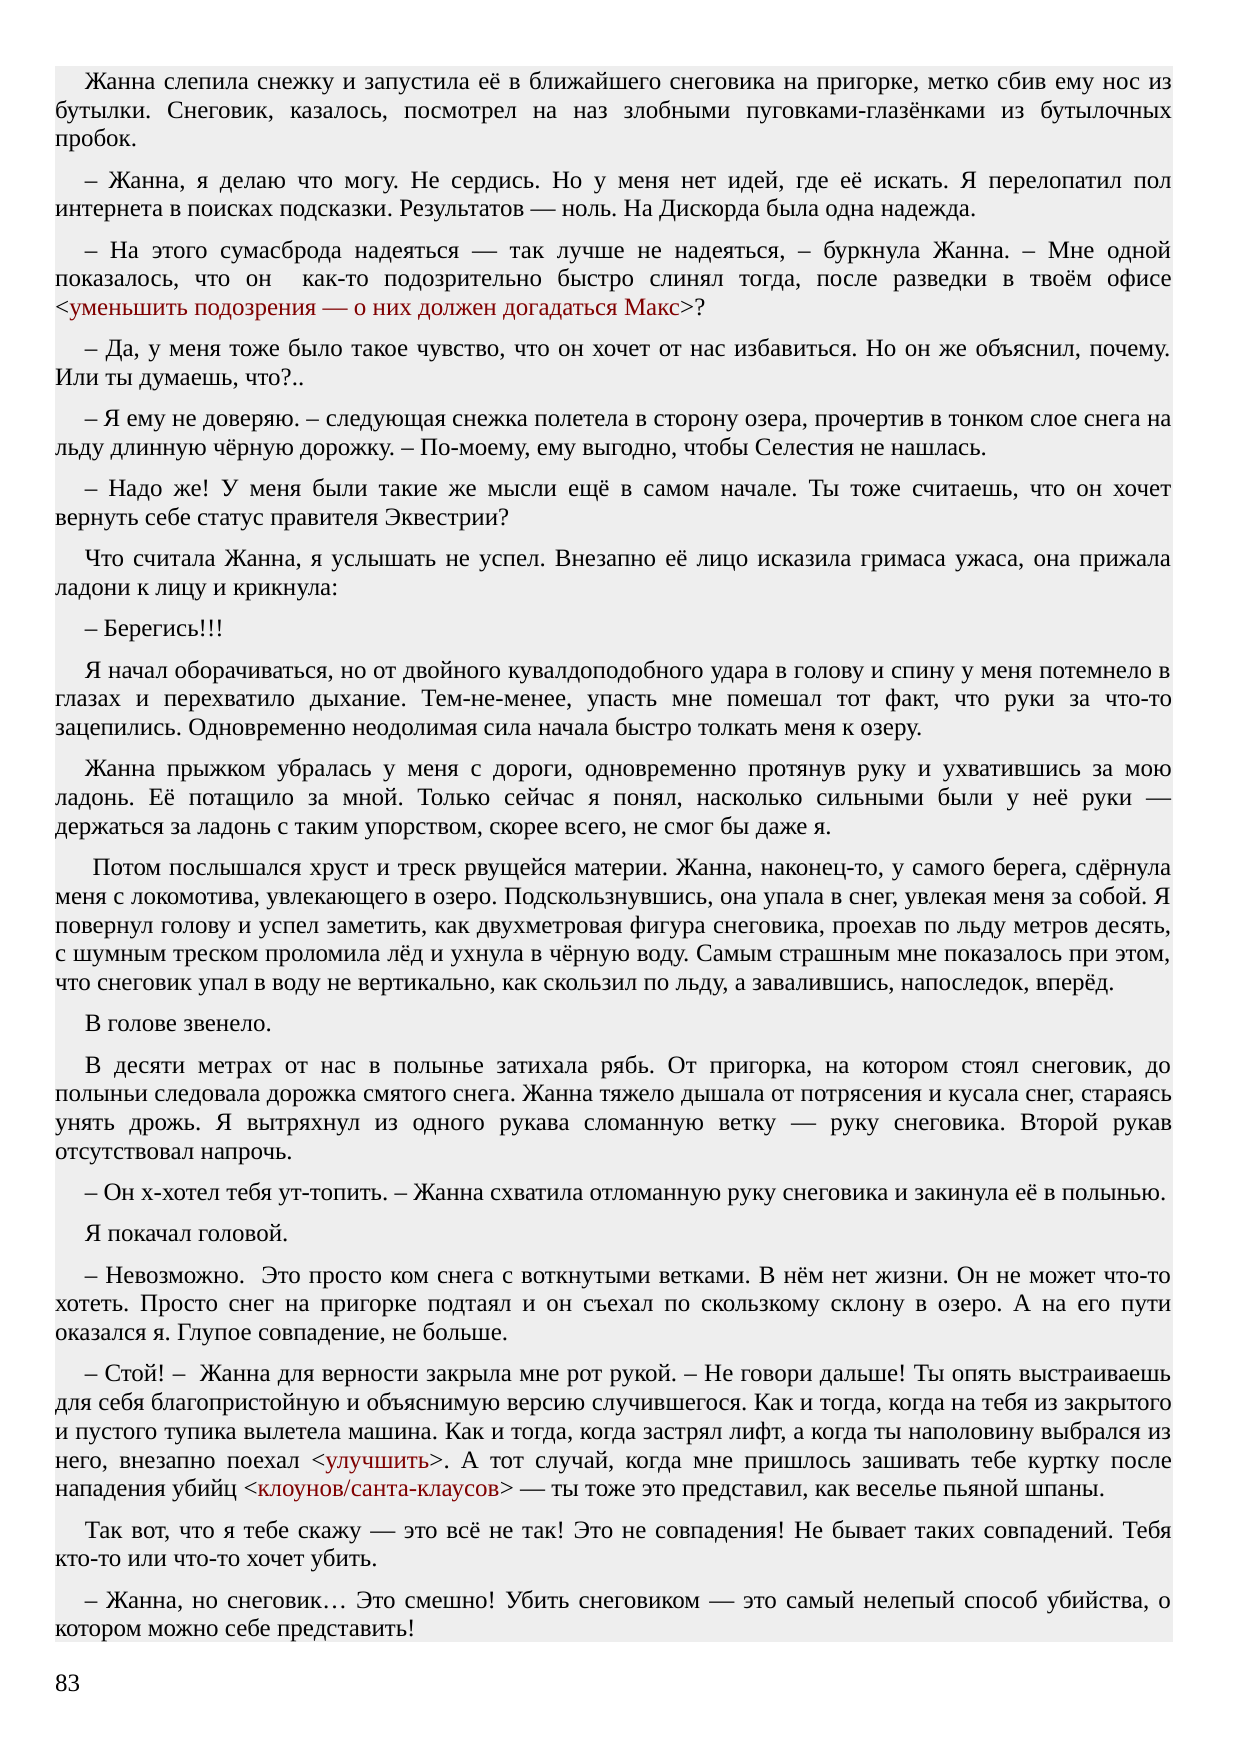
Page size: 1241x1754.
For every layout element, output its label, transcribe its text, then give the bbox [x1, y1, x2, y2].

text – Он х-хотел тебя ут-топить. – Жанна схватила отломанную руку снеговика и закинула её в полынью. [55, 1177, 1173, 1206]
text Что считала Жанна, я услышать не успел. Внезапно её лицо исказила гримаса ужаса, она прижала ладони к лицу и крикнула: [55, 543, 1173, 601]
text – Жанна, но снеговик… Это смешно! Убить снеговиком — это самый нелепый способ убийства, о котором можно себе представить! [55, 1585, 1173, 1642]
text Потом послышался хруст и треск рвущейся материи. Жанна, наконец-то, у самого берега, сдёрнула меня с локомотива, увлекающего в озеро. Подскользнувшись, она упала в снег, увлекая меня за собой. Я повернул голову и успел заметить, как двухметровая фигура снеговика, проехав по льду метров десять, с шумным треском проломила лёд и ухнула в чёрную воду. Самым страшным мне показалось при этом, что снеговик упал в воду не вертикально, как скользил по льду, а завалившись, напоследок, вперёд. [55, 852, 1173, 996]
text Я покачал головой. [55, 1218, 1173, 1247]
text В десяти метрах от нас в полынье затихала рябь. От пригорка, на котором стоял снеговик, до полыньи следовала дорожка смятого снега. Жанна тяжело дышала от потрясения и кусала снег, стараясь унять дрожь. Я вытряхнул из одного рукава сломанную ветку — руку снеговика. Второй рукав отсутствовал напрочь. [55, 1050, 1173, 1165]
text – Надо же! У меня были такие же мысли ещё в самом начале. Ты тоже считаешь, что он хочет вернуть себе статус правителя Эквестрии? [55, 473, 1173, 531]
text – Жанна, я делаю что могу. Не сердись. Но у меня нет идей, где её искать. Я перелопатил пол интернета в поисках подсказки. Результатов — ноль. На Дискорда была одна надежда. [55, 165, 1173, 222]
text – Я ему не доверяю. – следующая снежка полетела в сторону озера, прочертив в тонком слое снега на льду длинную чёрную дорожку. – По-моему, ему выгодно, чтобы Селестия не нашлась. [55, 403, 1173, 461]
text Жанна слепила снежку и запустила её в ближайшего снеговика на пригорке, метко сбив ему нос из бутылки. Снеговик, казалось, посмотрел на наз злобными пуговками-глазёнками из бутылочных пробок. [55, 66, 1173, 152]
text – Стой! – Жанна для верности закрыла мне рот рукой. – Не говори дальше! Ты опять выстраиваешь для себя благопристойную и объяснимую версию случившегося. Как и тогда, когда на тебя из закрытого и пустого тупика вылетела машина. Как и тогда, когда застрял лифт, а когда ты наполовину выбрался из него, внезапно поехал <улучшить>. А тот случай, когда мне пришлось зашивать тебе куртку после нападения убийц <клоунов/санта-клаусов> — ты тоже это представил, как веселье пьяной шпаны. [55, 1358, 1173, 1502]
text Так вот, что я тебе скажу — это всё не так! Это не совпадения! Не бывает таких совпадений. Тебя кто-то или что-то хочет убить. [55, 1515, 1173, 1572]
text – Да, у меня тоже было такое чувство, что он хочет от нас избавиться. Но он же объяснил, почему. Или ты думаешь, что?.. [55, 333, 1173, 391]
text Я начал оборачиваться, но от двойного кувалдоподобного удара в голову и спину у меня потемнело в глазах и перехватило дыхание. Тем-не-менее, упасть мне помешал тот факт, что руки за что-то зацепились. Одновременно неодолимая сила начала быстро толкать меня к озеру. [55, 655, 1173, 741]
text – На этого сумасброда надеяться — так лучше не надеяться, – буркнула Жанна. – Мне одной показалось, что он как-то подозрительно быстро слинял тогда, после разведки в твоём офисе <уменьшить подозрения — о них должен догадаться Макс>? [55, 235, 1173, 321]
text – Берегись!!! [55, 613, 1173, 642]
text В голове звенело. [55, 1008, 1173, 1037]
text – Невозможно. Это просто ком снега с воткнутыми ветками. В нём нет жизни. Он не может что-то хотеть. Просто снег на пригорке подтаял и он съехал по скользкому склону в озеро. А на его пути оказался я. Глупое совпадение, не больше. [55, 1260, 1173, 1346]
text Жанна прыжком убралась у меня с дороги, одновременно протянув руку и ухватившись за мою ладонь. Её потащило за мной. Только сейчас я понял, насколько сильными были у неё руки — держаться за ладонь с таким упорством, скорее всего, не смог бы даже я. [55, 753, 1173, 840]
